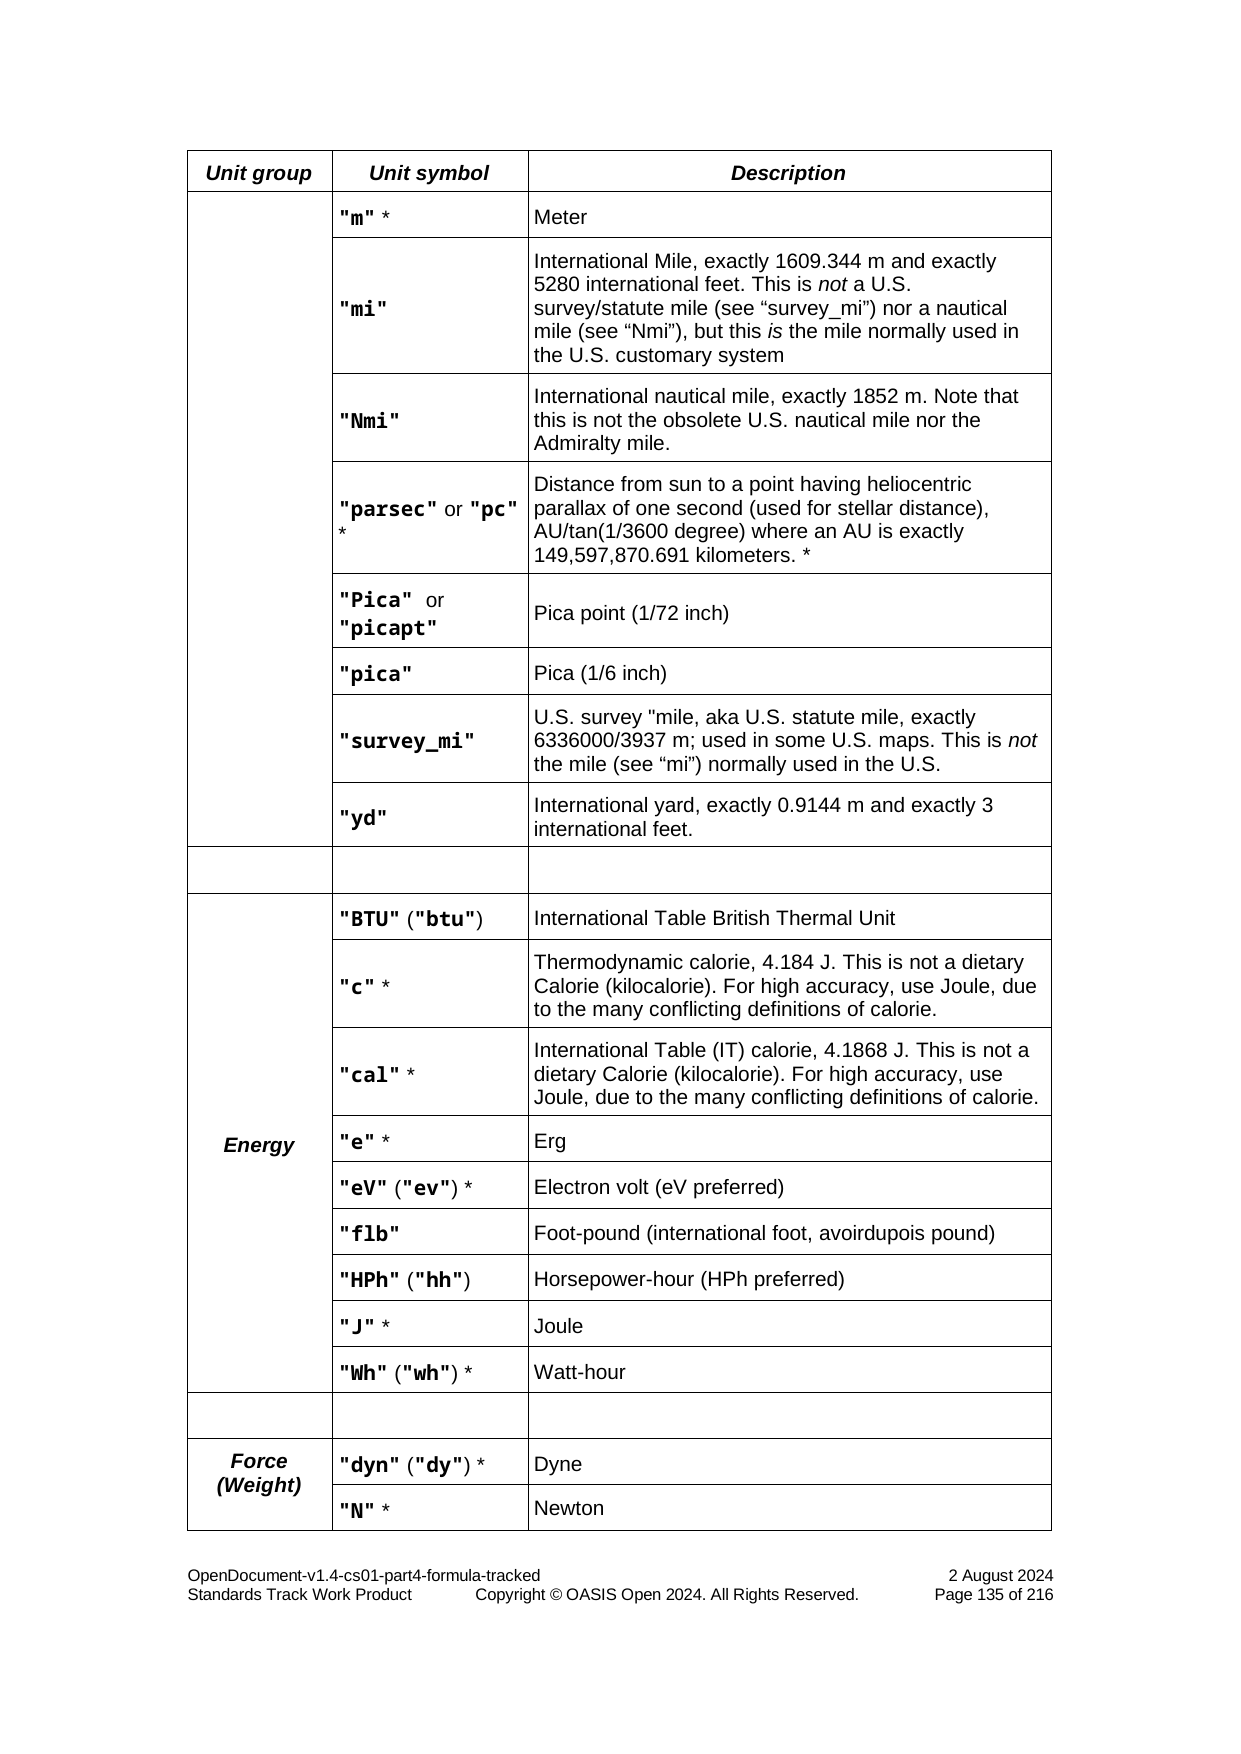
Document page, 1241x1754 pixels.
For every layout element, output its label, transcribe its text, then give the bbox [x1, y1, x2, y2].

table_cell "e" * [333, 1116, 528, 1161]
table_cell Erg [529, 1116, 1051, 1161]
table_cell [333, 1393, 528, 1438]
table_cell Thermodynamic calorie, 4.184 J. This is not a dietary Calorie (kilocalorie). For high accuracy, use Joule, due to the many conflicting definitions of calorie. [529, 940, 1051, 1027]
table_cell Force (Weight) [188, 1439, 332, 1530]
table_cell "yd" [333, 783, 528, 846]
table_cell "BTU" ("btu") [333, 894, 528, 939]
table_cell Pica (1/6 inch) [529, 648, 1051, 693]
table_cell "HPh" ("hh") [333, 1255, 528, 1300]
table_cell "flb" [333, 1209, 528, 1253]
table_cell "eV" ("ev") * [333, 1162, 528, 1207]
table_cell "Wh" ("wh") * [333, 1347, 528, 1392]
table_cell [333, 847, 528, 892]
table_cell Distance from sun to a point having heliocentric parallax of one second (used for stellar distance), AU/tan(1/3600 degree) where an AU is exactly 149,597,870.691 kilometers. * [529, 462, 1051, 573]
table_cell [529, 847, 1051, 892]
table_header Unit group [188, 151, 332, 191]
table_cell International Table British Thermal Unit [529, 894, 1051, 939]
table_header Unit symbol [333, 151, 528, 191]
table_cell Watt-hour [529, 1347, 1051, 1392]
table_cell Foot-pound (international foot, avoirdupois pound) [529, 1209, 1051, 1253]
table_cell "mi" [333, 238, 528, 373]
table_cell "m" * [333, 192, 528, 237]
table_cell International Mile, exactly 1609.344 m and exactly 5280 international feet. This is not a U.S. survey/statute mile (see “survey_mi”) nor a nautical mile (see “Nmi”), but this is the mile normally used in the U.S. customary system [529, 238, 1051, 373]
table_cell U.S. survey "mile, aka U.S. statute mile, exactly 6336000/3937 m; used in some U.S. maps. This is not the mile (see “mi”) normally used in the U.S. [529, 695, 1051, 782]
table_cell [188, 847, 332, 892]
table_cell "J" * [333, 1301, 528, 1346]
table_cell "survey_mi" [333, 695, 528, 782]
table_cell [529, 1393, 1051, 1438]
table_cell Dyne [529, 1439, 1051, 1484]
table_cell Newton [529, 1485, 1051, 1530]
table_cell Pica point (1/72 inch) [529, 574, 1051, 647]
table_cell Electron volt (eV preferred) [529, 1162, 1051, 1207]
table_cell "pica" [333, 648, 528, 693]
table_cell International nautical mile, exactly 1852 m. Note that this is not the obsolete U.S. nautical mile nor the Admiralty mile. [529, 374, 1051, 461]
table_cell International yard, exactly 0.9144 m and exactly 3 international feet. [529, 783, 1051, 846]
table_cell International Table (IT) calorie, 4.1868 J. This is not a dietary Calorie (kilocalorie). For high accuracy, use Joule, due to the many conflicting definitions of calorie. [529, 1028, 1051, 1115]
table_cell "Pica" or "picapt" [333, 574, 528, 647]
table_cell "N" * [333, 1485, 528, 1530]
table_cell "dyn" ("dy") * [333, 1439, 528, 1484]
table_header Description [529, 151, 1051, 191]
table_cell "Nmi" [333, 374, 528, 461]
table_cell "parsec" or "pc" * [333, 462, 528, 573]
table_cell Meter [529, 192, 1051, 237]
table_cell [188, 192, 332, 846]
table_cell Energy [188, 894, 332, 1392]
table_cell Joule [529, 1301, 1051, 1346]
table_cell [188, 1393, 332, 1438]
table_cell "c" * [333, 940, 528, 1027]
table_cell "cal" * [333, 1028, 528, 1115]
table_cell Horsepower-hour (HPh preferred) [529, 1255, 1051, 1300]
